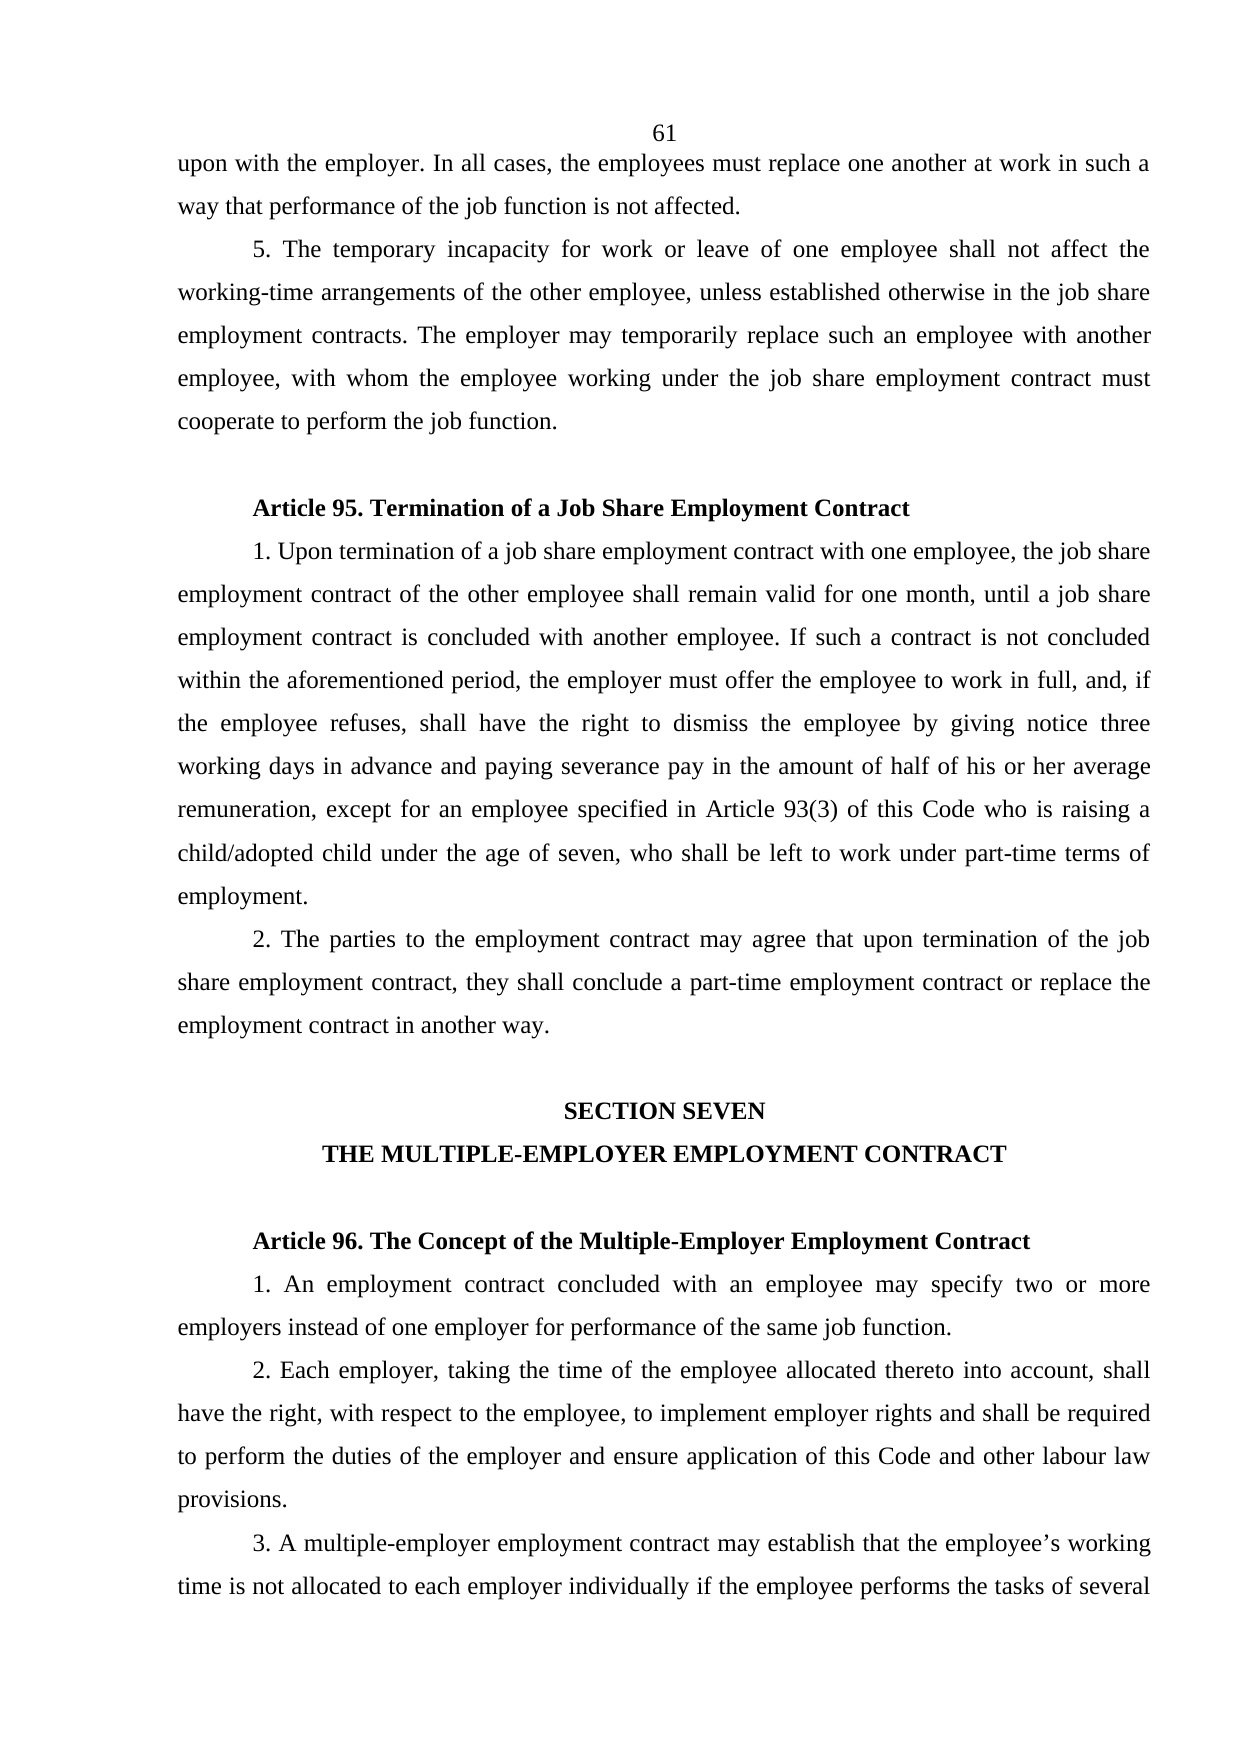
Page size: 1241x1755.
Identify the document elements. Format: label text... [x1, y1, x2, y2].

text THE MULTIPLE-EMPLOYER EMPLOYMENT CONTRACT [177, 1139, 1152, 1168]
text 1. Upon termination of a job share employment contract with one employee, the job share employment contract of the other employee shall remain valid for one month, until a job share employment contract is concluded with another employee. If such a contract is not concluded within the aforementioned period, the employer must offer the employee to work in full, and, if the employee refuses, shall have the right to dismiss the employee by giving notice three working days in advance and paying severance pay in the amount of half of his or her average remuneration, except for an employee specified in Article 93(3) of this Code who is raising a child/adopted child under the age of seven, who shall be left to work under part-time terms of employment. [177, 536, 1152, 909]
text upon with the employer. In all cases, the employees must replace one another at work in such a way that performance of the job function is not affected. [177, 148, 1152, 219]
text 2. The parties to the employment contract may agree that upon termination of the job share employment contract, they shall conclude a part-time employment contract or replace the employment contract in another way. [177, 924, 1152, 1039]
text SECTION SEVEN [177, 1096, 1152, 1125]
text Article 96. The Concept of the Multiple-Employer Employment Contract [177, 1226, 1152, 1254]
text 5. The temporary incapacity for work or leave of one employee shall not affect the working-time arrangements of the other employee, unless established otherwise in the job share employment contracts. The employer may temporarily replace such an employee with another employee, with whom the employee working under the job share employment contract must cooperate to perform the job function. [177, 234, 1152, 435]
text 1. An employment contract concluded with an employee may specify two or more employers instead of one employer for performance of the same job function. [177, 1269, 1152, 1341]
text 2. Each employer, taking the time of the employee allocated thereto into account, shall have the right, with respect to the employee, to implement employer rights and shall be required to perform the duties of the employer and ensure application of this Code and other labour law provisions. [177, 1355, 1152, 1513]
text Article 95. Termination of a Job Share Employment Contract [177, 493, 1152, 521]
text 3. A multiple-employer employment contract may establish that the employee’s working time is not allocated to each employer individually if the employee performs the tasks of several [177, 1528, 1152, 1599]
